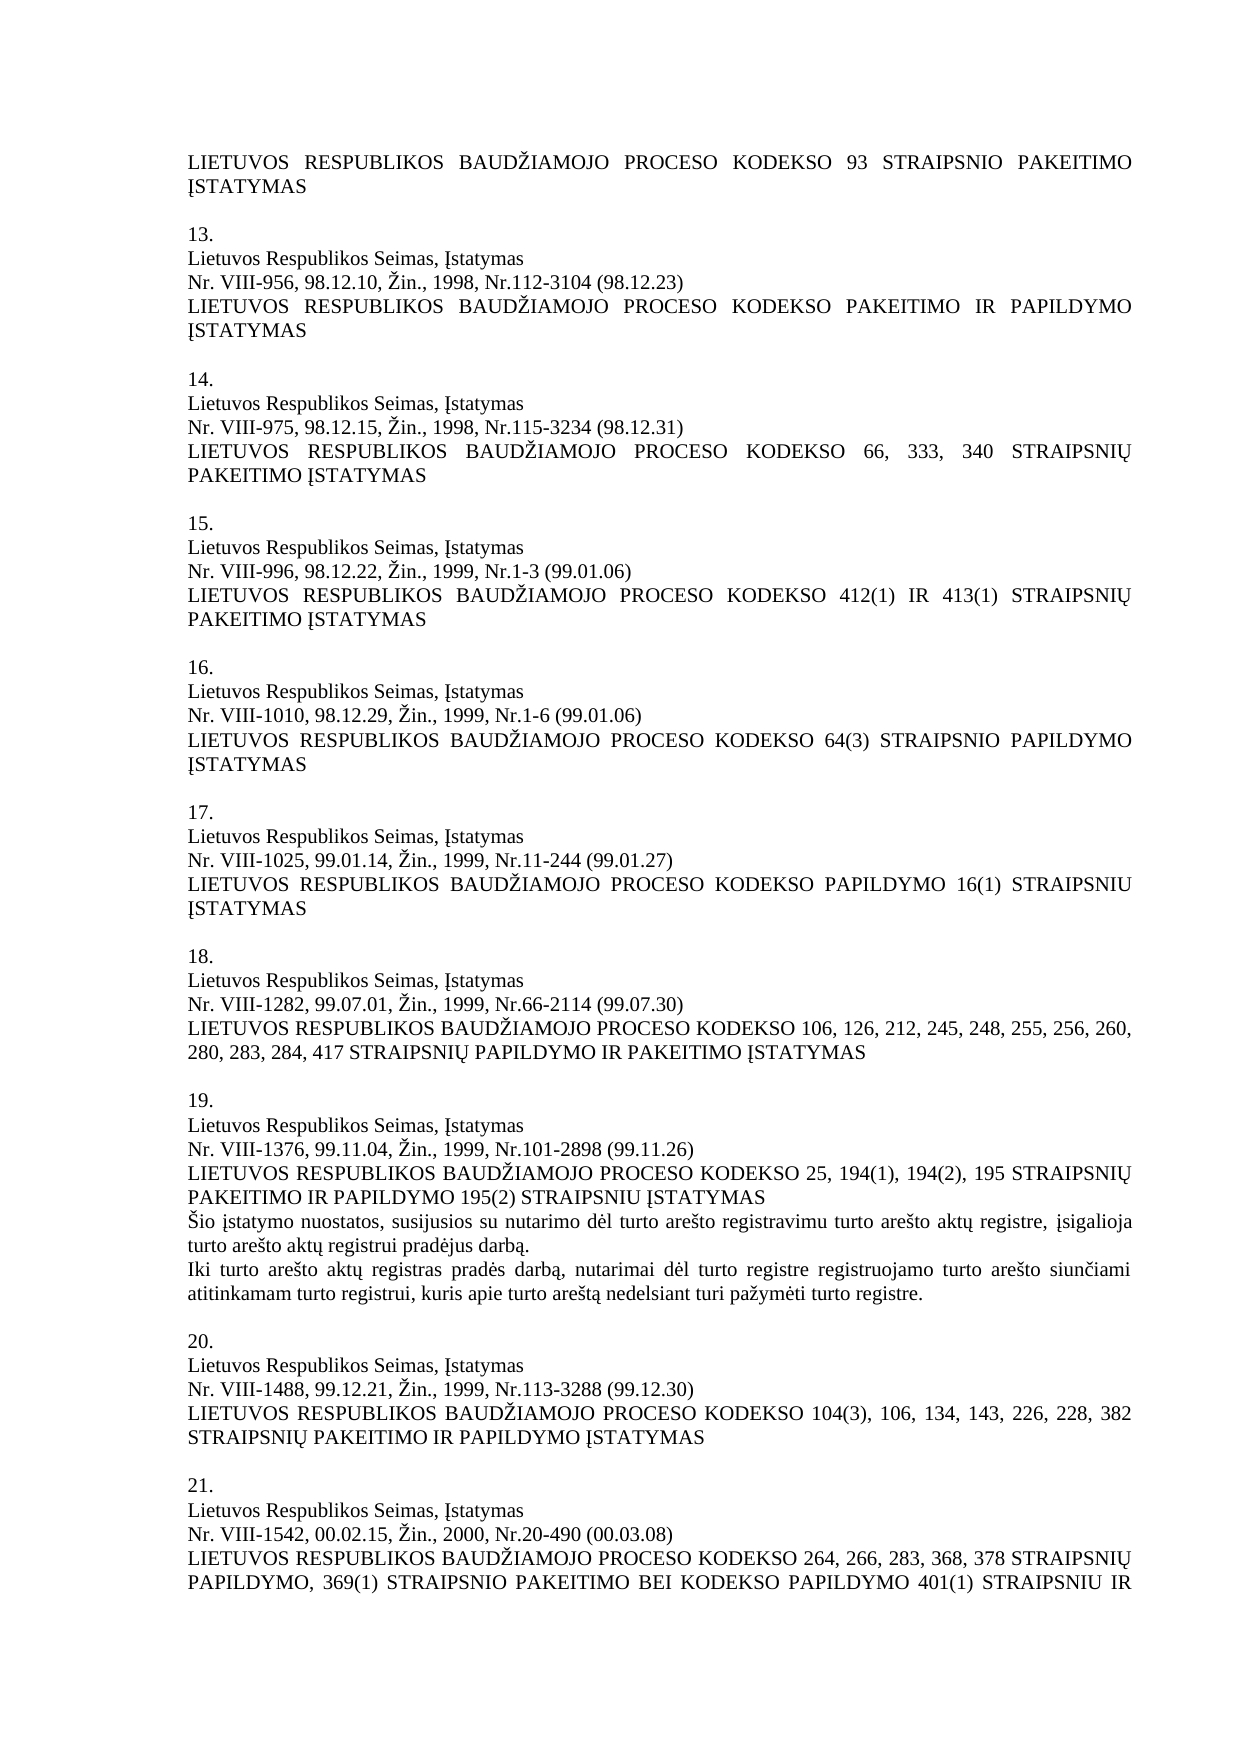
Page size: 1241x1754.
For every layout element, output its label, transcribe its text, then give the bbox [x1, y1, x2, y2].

text LIETUVOS RESPUBLIKOS BAUDŽIAMOJO PROCESO KODEKSO 66, 333, 340 STRAIPSNIŲ PAKEITIMO ĮSTATYMAS [187, 439, 1132, 487]
text 16. [187, 655, 1132, 679]
text 19. [187, 1088, 1132, 1112]
text LIETUVOS RESPUBLIKOS BAUDŽIAMOJO PROCESO KODEKSO PAKEITIMO IR PAPILDYMO ĮSTATYMAS [187, 294, 1132, 342]
text LIETUVOS RESPUBLIKOS BAUDŽIAMOJO PROCESO KODEKSO PAPILDYMO 16(1) STRAIPSNIU ĮSTATYMAS [187, 872, 1132, 920]
text Nr. VIII-1488, 99.12.21, Žin., 1999, Nr.113-3288 (99.12.30) [187, 1377, 1132, 1401]
text LIETUVOS RESPUBLIKOS BAUDŽIAMOJO PROCESO KODEKSO 412(1) IR 413(1) STRAIPSNIŲ PAKEITIMO ĮSTATYMAS [187, 583, 1132, 631]
text LIETUVOS RESPUBLIKOS BAUDŽIAMOJO PROCESO KODEKSO 25, 194(1), 194(2), 195 STRAIPSNIŲ PAKEITIMO IR PAPILDYMO 195(2) STRAIPSNIU ĮSTATYMAS [187, 1161, 1132, 1209]
text LIETUVOS RESPUBLIKOS BAUDŽIAMOJO PROCESO KODEKSO 93 STRAIPSNIO PAKEITIMO ĮSTATYMAS [187, 150, 1132, 198]
text Lietuvos Respublikos Seimas, Įstatymas [187, 968, 1132, 992]
text LIETUVOS RESPUBLIKOS BAUDŽIAMOJO PROCESO KODEKSO 106, 126, 212, 245, 248, 255, 256, 260, 280, 283, 284, 417 STRAIPSNIŲ PAPILDYMO IR PAKEITIMO ĮSTATYMAS [187, 1016, 1132, 1064]
text Nr. VIII-1376, 99.11.04, Žin., 1999, Nr.101-2898 (99.11.26) [187, 1137, 1132, 1161]
text Nr. VIII-975, 98.12.15, Žin., 1998, Nr.115-3234 (98.12.31) [187, 415, 1132, 439]
text LIETUVOS RESPUBLIKOS BAUDŽIAMOJO PROCESO KODEKSO 104(3), 106, 134, 143, 226, 228, 382 STRAIPSNIŲ PAKEITIMO IR PAPILDYMO ĮSTATYMAS [187, 1401, 1132, 1449]
text Nr. VIII-1025, 99.01.14, Žin., 1999, Nr.11-244 (99.01.27) [187, 848, 1132, 872]
text 14. [187, 367, 1132, 391]
text 13. [187, 222, 1132, 246]
text Lietuvos Respublikos Seimas, Įstatymas [187, 1497, 1132, 1522]
text Iki turto arešto aktų registras pradės darbą, nutarimai dėl turto registre registruojamo turto arešto siunčiami atitinkamam turto registrui, kuris apie turto areštą nedelsiant turi pažymėti turto registre. [187, 1257, 1132, 1305]
text Lietuvos Respublikos Seimas, Įstatymas [187, 1353, 1132, 1377]
text Nr. VIII-1542, 00.02.15, Žin., 2000, Nr.20-490 (00.03.08) [187, 1522, 1132, 1546]
text Nr. VIII-1282, 99.07.01, Žin., 1999, Nr.66-2114 (99.07.30) [187, 992, 1132, 1016]
text 15. [187, 511, 1132, 535]
text Lietuvos Respublikos Seimas, Įstatymas [187, 535, 1132, 559]
text Šio įstatymo nuostatos, susijusios su nutarimo dėl turto arešto registravimu turto arešto aktų registre, įsigalioja turto arešto aktų registrui pradėjus darbą. [187, 1209, 1132, 1257]
text Lietuvos Respublikos Seimas, Įstatymas [187, 679, 1132, 703]
text LIETUVOS RESPUBLIKOS BAUDŽIAMOJO PROCESO KODEKSO 64(3) STRAIPSNIO PAPILDYMO ĮSTATYMAS [187, 727, 1132, 776]
text Lietuvos Respublikos Seimas, Įstatymas [187, 246, 1132, 270]
text Nr. VIII-956, 98.12.10, Žin., 1998, Nr.112-3104 (98.12.23) [187, 270, 1132, 294]
text 17. [187, 800, 1132, 824]
text Nr. VIII-1010, 98.12.29, Žin., 1999, Nr.1-6 (99.01.06) [187, 703, 1132, 727]
text Lietuvos Respublikos Seimas, Įstatymas [187, 391, 1132, 415]
text Lietuvos Respublikos Seimas, Įstatymas [187, 824, 1132, 848]
text LIETUVOS RESPUBLIKOS BAUDŽIAMOJO PROCESO KODEKSO 264, 266, 283, 368, 378 STRAIPSNIŲ PAPILDYMO, 369(1) STRAIPSNIO PAKEITIMO BEI KODEKSO PAPILDYMO 401(1) STRAIPSNIU IR [187, 1546, 1132, 1594]
text 18. [187, 944, 1132, 968]
text Lietuvos Respublikos Seimas, Įstatymas [187, 1112, 1132, 1137]
text Nr. VIII-996, 98.12.22, Žin., 1999, Nr.1-3 (99.01.06) [187, 559, 1132, 583]
text 21. [187, 1473, 1132, 1497]
text 20. [187, 1329, 1132, 1353]
